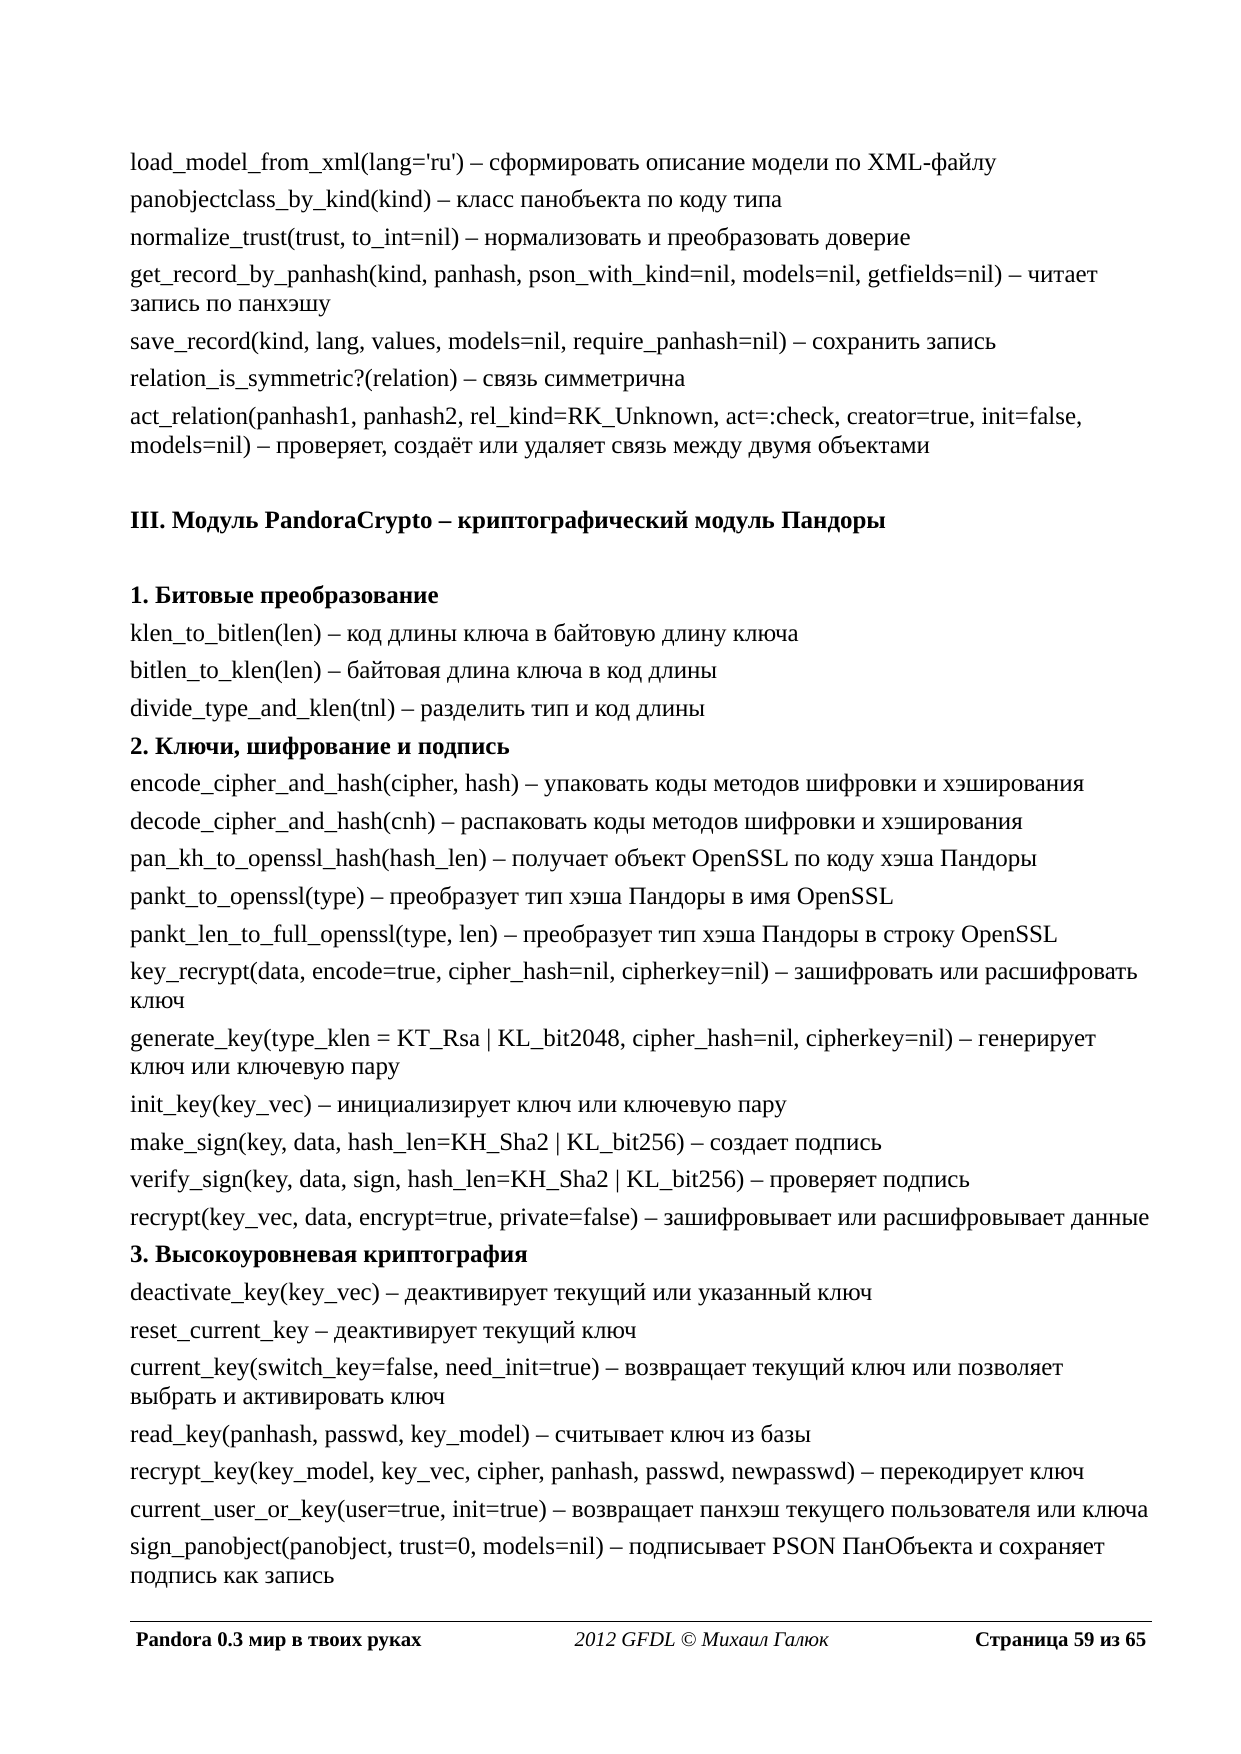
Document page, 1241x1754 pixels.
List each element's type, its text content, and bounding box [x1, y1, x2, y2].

text 1. Битовые преобразование [130, 580, 1152, 609]
text reset_current_key – деактивирует текущий ключ [130, 1315, 1152, 1343]
text sign_panobject(panobject, trust=0, models=nil) – подписывает PSON ПанОбъекта и сохраняет подпись как запись [130, 1531, 1152, 1589]
text verify_sign(key, data, sign, hash_len=KH_Sha2 | KL_bit256) – проверяет подпись [130, 1164, 1152, 1193]
text klen_to_bitlen(len) – код длины ключа в байтовую длину ключа [130, 618, 1152, 647]
text init_key(key_vec) – инициализирует ключ или ключевую пару [130, 1089, 1152, 1118]
text 3. Высокоуровневая криптография [130, 1239, 1152, 1268]
text normalize_trust(trust, to_int=nil) – нормализовать и преобразовать доверие [130, 222, 1152, 251]
text panobjectclass_by_kind(kind) – класс панобъекта по коду типа [130, 184, 1152, 213]
text bitlen_to_klen(len) – байтовая длина ключа в код длины [130, 656, 1152, 684]
text act_relation(panhash1, panhash2, rel_kind=RK_Unknown, act=:check, creator=true, init=false, models=nil) – проверяет, создаёт или удаляет связь между двумя объектами [130, 401, 1152, 459]
text recrypt_key(key_model, key_vec, cipher, panhash, passwd, newpasswd) – перекодирует ключ [130, 1456, 1152, 1485]
text generate_key(type_klen = KT_Rsa | KL_bit2048, cipher_hash=nil, cipherkey=nil) – генерирует ключ или ключевую пару [130, 1023, 1152, 1080]
text save_record(kind, lang, values, models=nil, require_panhash=nil) – сохранить запись [130, 326, 1152, 355]
text relation_is_symmetric?(relation) – связь симметрична [130, 363, 1152, 392]
text pan_kh_to_openssl_hash(hash_len) – получает объект OpenSSL по коду хэша Пандоры [130, 843, 1152, 872]
text read_key(panhash, passwd, key_model) – считывает ключ из базы [130, 1419, 1152, 1447]
text pankt_to_openssl(type) – преобразует тип хэша Пандоры в имя OpenSSL [130, 881, 1152, 910]
text 2. Ключи, шифрование и подпись [130, 731, 1152, 759]
text current_user_or_key(user=true, init=true) – возвращает панхэш текущего пользователя или ключа [130, 1494, 1152, 1523]
text load_model_from_xml(lang='ru') – сформировать описание модели по XML-файлу [130, 147, 1152, 176]
text recrypt(key_vec, data, encrypt=true, private=false) – зашифровывает или расшифровывает данные [130, 1202, 1152, 1231]
text divide_type_and_klen(tnl) – разделить тип и код длины [130, 693, 1152, 722]
text key_recrypt(data, encode=true, cipher_hash=nil, cipherkey=nil) – зашифровать или расшифровать ключ [130, 956, 1152, 1014]
text current_key(switch_key=false, need_init=true) – возвращает текущий ключ или позволяет выбрать и активировать ключ [130, 1352, 1152, 1410]
text pankt_len_to_full_openssl(type, len) – преобразует тип хэша Пандоры в строку OpenSSL [130, 919, 1152, 947]
text III. Модуль PandoraCrypto – криптографический модуль Пандоры [130, 505, 1152, 534]
text make_sign(key, data, hash_len=KH_Sha2 | KL_bit256) – создает подпись [130, 1127, 1152, 1155]
text decode_cipher_and_hash(cnh) – распаковать коды методов шифровки и хэширования [130, 806, 1152, 835]
text encode_cipher_and_hash(cipher, hash) – упаковать коды методов шифровки и хэширования [130, 768, 1152, 797]
text get_record_by_panhash(kind, panhash, pson_with_kind=nil, models=nil, getfields=nil) – читает запись по панхэшу [130, 259, 1152, 317]
text deactivate_key(key_vec) – деактивирует текущий или указанный ключ [130, 1277, 1152, 1306]
